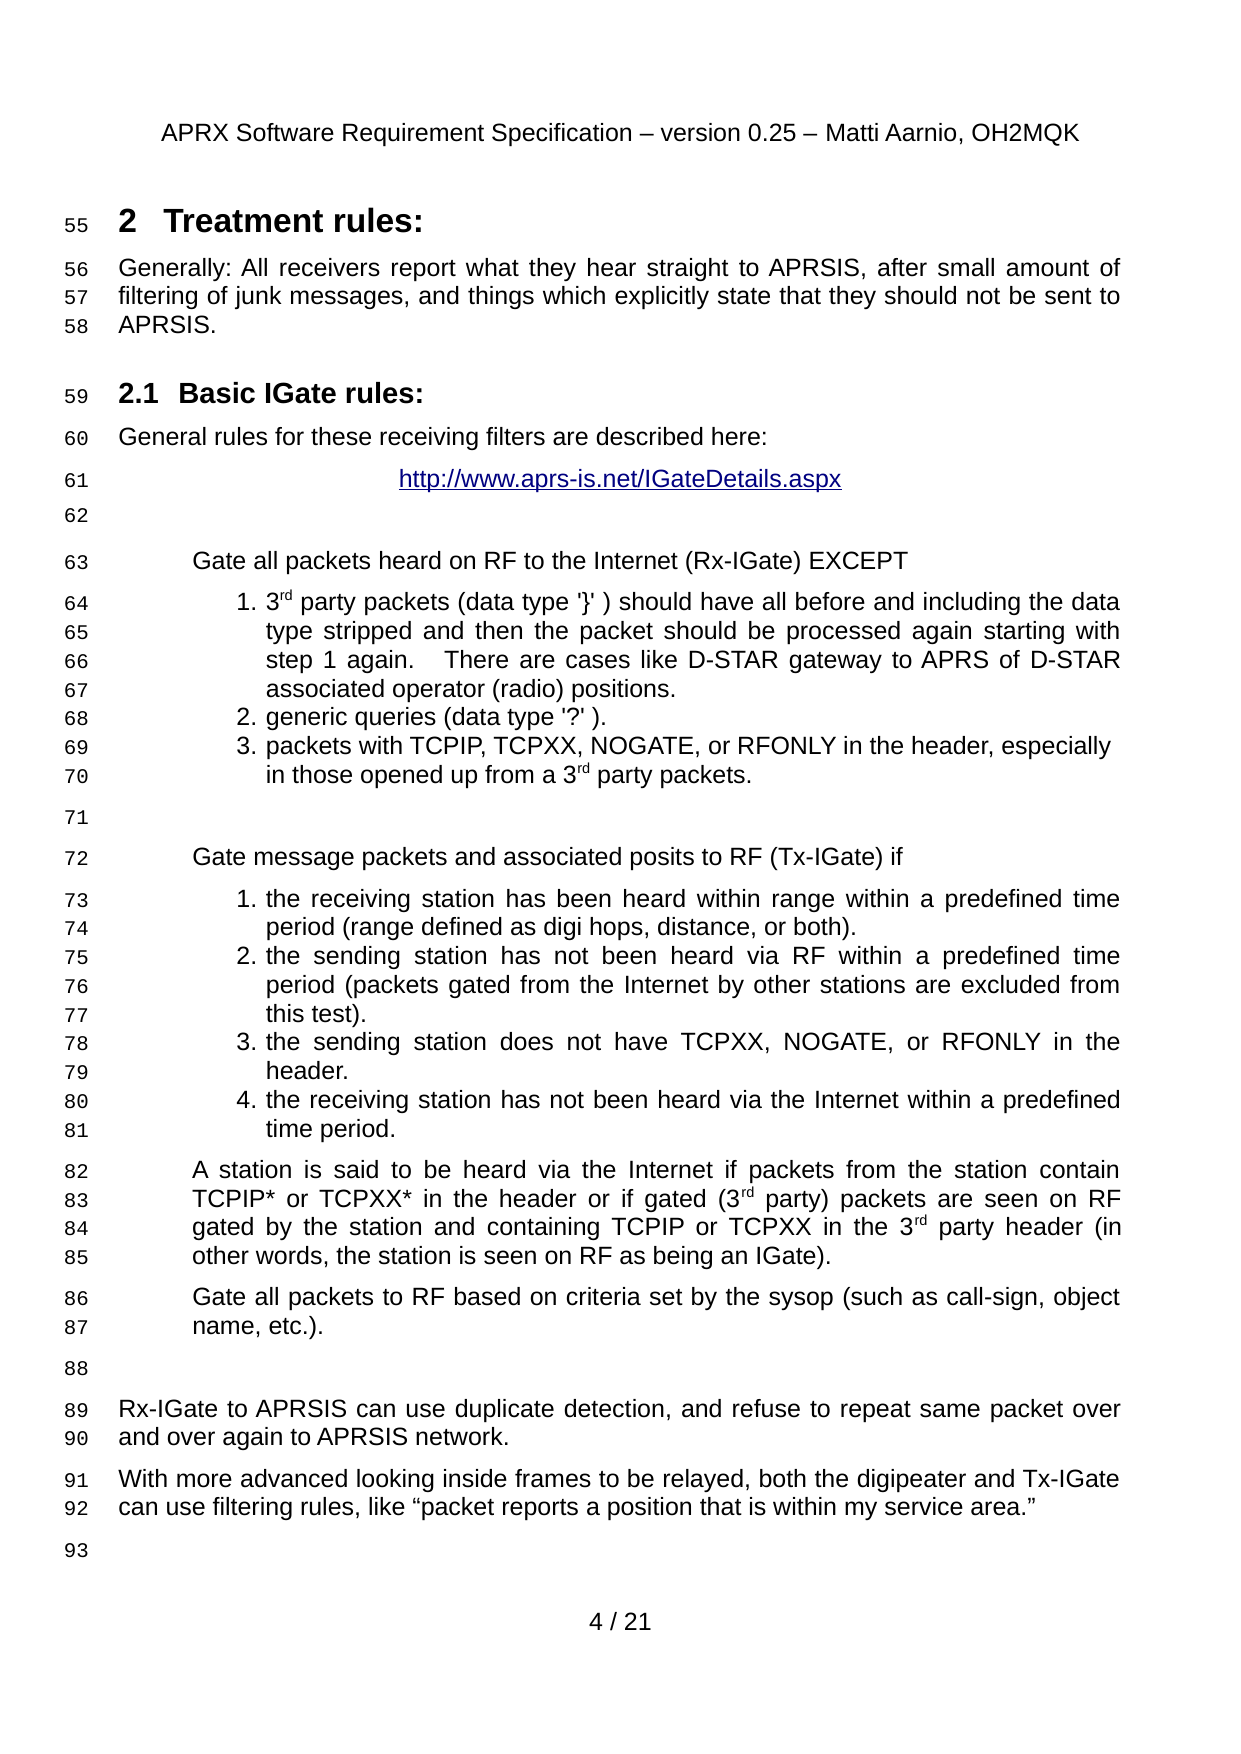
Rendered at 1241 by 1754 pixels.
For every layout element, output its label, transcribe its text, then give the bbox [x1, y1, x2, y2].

list packets with TCPIP, TCPXX, NOGATE, or RFONLY in the header, especially in those opened up from a 3rd party packets. [236, 731, 1122, 788]
list 3rd party packets (data type '}' ) should have all before and including the data type stripped and then the packet should be processed again starting with step 1 again. There are cases like D-STAR gateway to APRS of D-STAR associated operator (radio) positions. [236, 587, 1122, 702]
list the sending station does not have TCPXX, NOGATE, or RFONLY in the header. [236, 1027, 1122, 1085]
list the sending station has not been heard via RF within a predefined time period (packets gated from the Internet by other stations are excluded from this test). [236, 941, 1122, 1027]
text Rx-IGate to APRSIS can use duplicate detection, and refuse to repeat same packet over and over again to APRSIS network. [118, 1393, 1122, 1451]
text Gate all packets heard on RF to the Internet (Rx-IGate) EXCEPT [192, 546, 1122, 575]
text Gate message packets and associated posits to RF (Tx-IGate) if [192, 842, 1122, 871]
subtitle Basic IGate rules: [118, 376, 1122, 410]
text Gate all packets to RF based on criteria set by the sysop (such as call-sign, object name, etc.). [192, 1282, 1122, 1340]
list the receiving station has not been heard via the Internet within a predefined time period. [236, 1085, 1122, 1142]
subtitle Treatment rules: [118, 201, 1122, 240]
list the receiving station has been heard within range within a predefined time period (range defined as digi hops, distance, or both). [236, 883, 1122, 941]
list A station is said to be heard via the Internet if packets from the station contain TCPIP* or TCPXX* in the header or if gated (3rd party) packets are seen on RF gated by the station and containing TCPIP or TCPXX in the 3rd party header (in other words, the station is seen on RF as being an IGate). [162, 1155, 1122, 1270]
list generic queries (data type '?' ). [236, 702, 1122, 731]
text With more advanced looking inside frames to be relayed, both the digipeater and Tx-IGate can use filtering rules, like “packet reports a position that is within my service area.” [118, 1463, 1122, 1521]
text http://www.aprs-is.net/IGateDetails.aspx [118, 463, 1122, 492]
text Generally: All receivers report what they hear straight to APRSIS, after small amount of filtering of junk messages, and things which explicitly state that they should not be sent to APRSIS. [118, 252, 1122, 339]
text General rules for these receiving filters are described here: [118, 422, 1122, 451]
